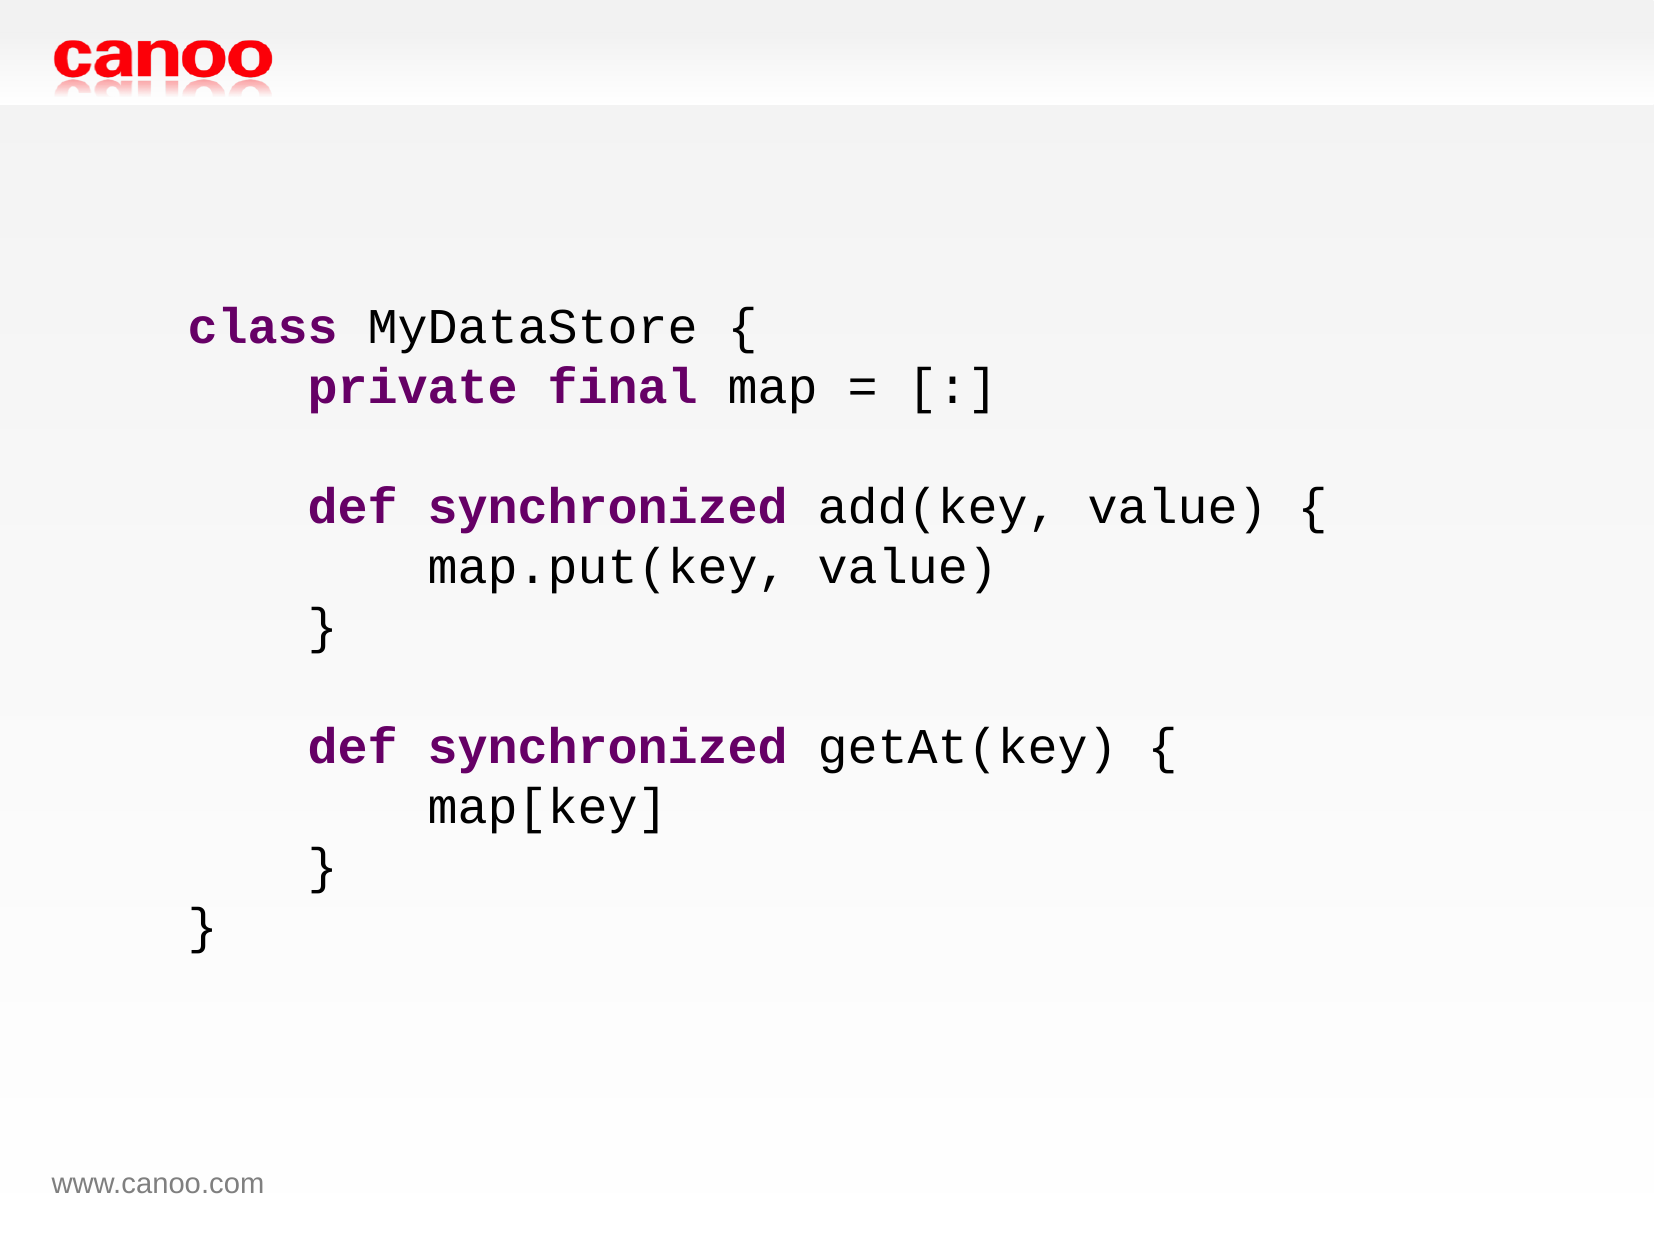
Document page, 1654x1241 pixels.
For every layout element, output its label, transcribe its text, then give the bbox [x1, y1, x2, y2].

text_box class MyDataStore { private final map = [:] def synchronized add(key, value) { map.put(key, value) } def synchronized getAt(key) { map[key] } } [187, 145, 1609, 1101]
picture [51, 37, 273, 119]
